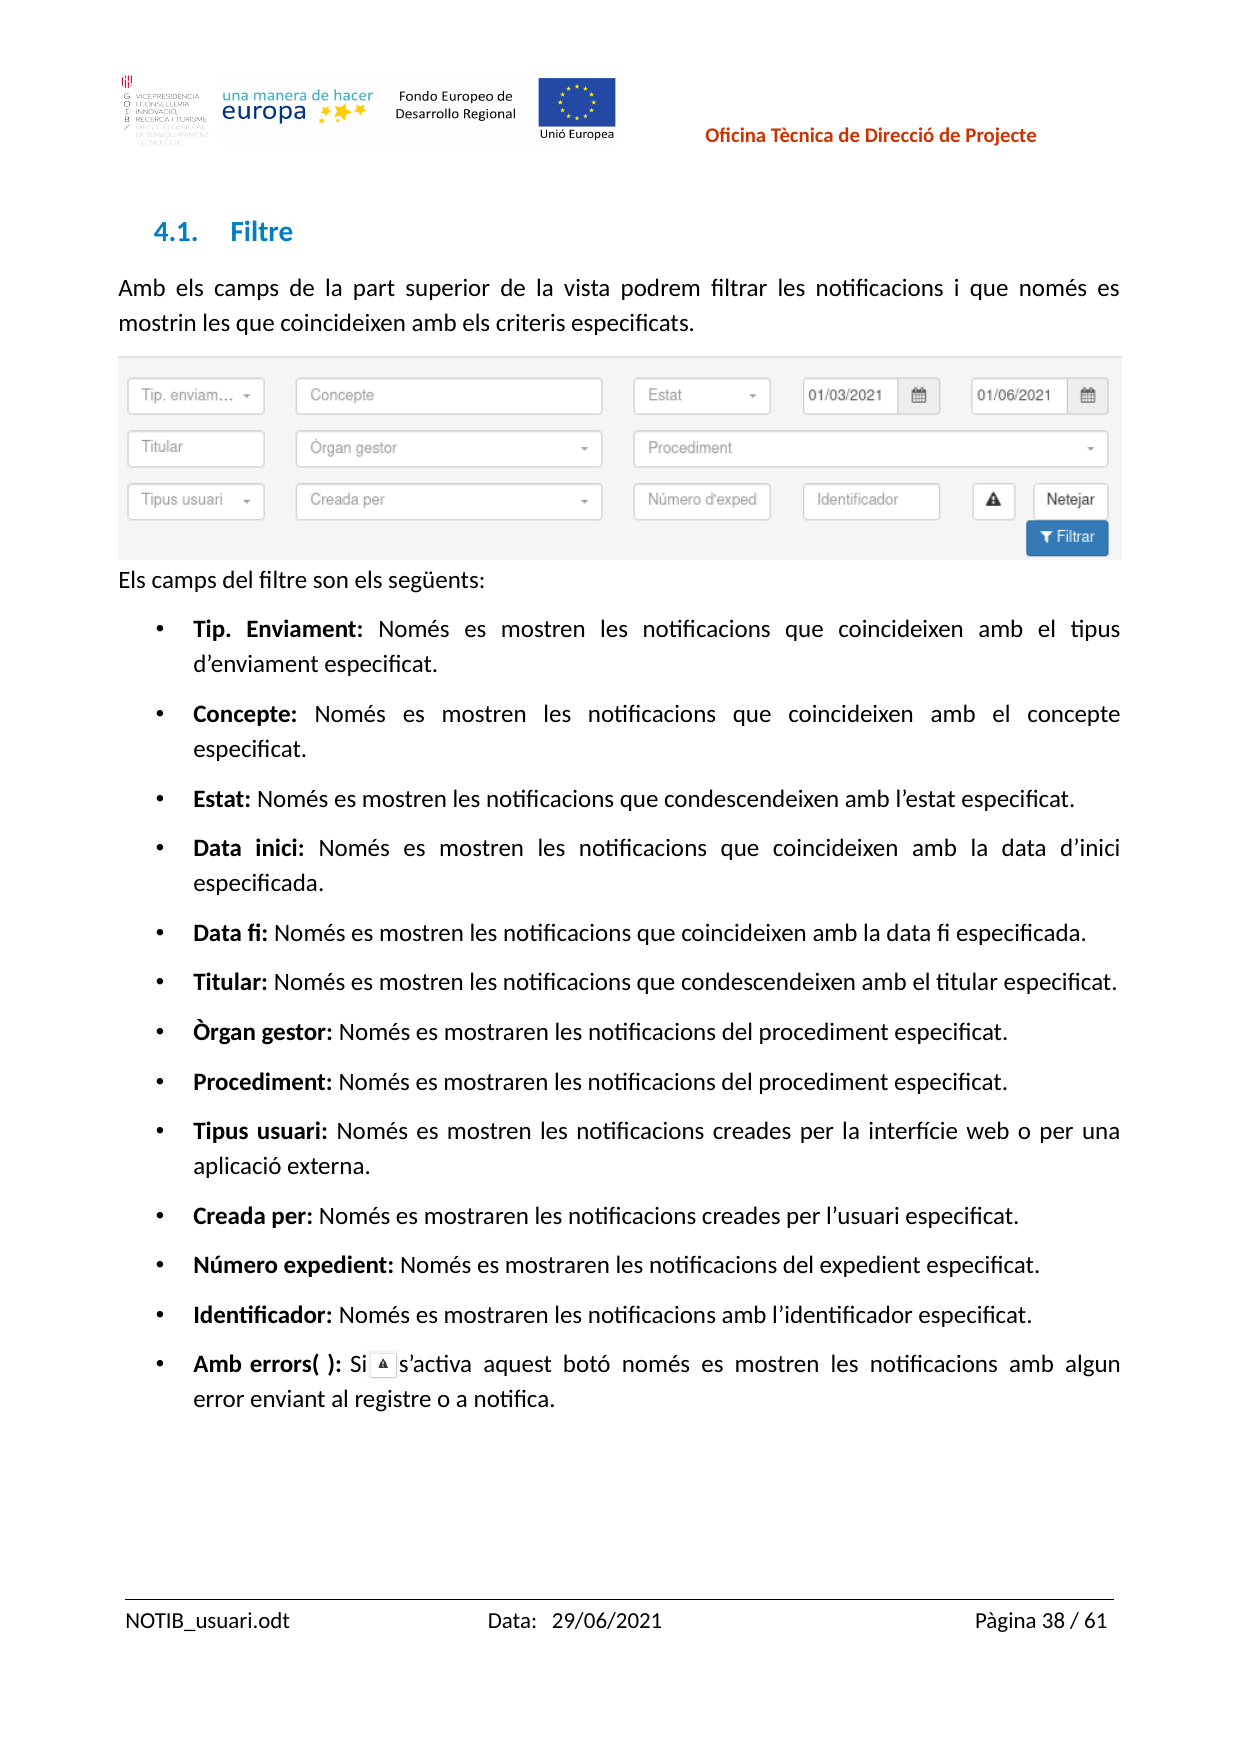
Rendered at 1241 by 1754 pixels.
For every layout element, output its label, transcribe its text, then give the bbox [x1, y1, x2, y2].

text Amb els camps de la part superior de la vista podrem filtrar les notificacions i que només es mostrin les que coincideixen amb els criteris especificats. [118, 272, 1122, 338]
picture [118, 73, 213, 147]
list Òrgan gestor: Només es mostraren les notificacions del procediment especificat. [156, 1016, 1122, 1047]
list Tip. Enviament: Només es mostren les notificacions que coincideixen amb el tipus d’enviament especificat. [156, 613, 1122, 679]
text Els camps del filtre son els següents: [118, 560, 1122, 594]
list Estat: Només es mostren les notificacions que condescendeixen amb l’estat especificat. [156, 783, 1122, 813]
list Identificador: Només es mostraren les notificacions amb l’identificador especificat. [156, 1299, 1122, 1329]
list Titular: Només es mostren les notificacions que condescendeixen amb el titular especificat. [156, 966, 1122, 997]
picture [367, 1350, 399, 1379]
list Concepte: Només es mostren les notificacions que coincideixen amb el concepte especificat. [156, 698, 1122, 764]
list Data fi: Només es mostren les notificacions que coincideixen amb la data fi especificada. [156, 917, 1122, 947]
subtitle Filtre [153, 213, 1122, 249]
list Data inici: Només es mostren les notificacions que coincideixen amb la data d’inici especificada. [156, 832, 1122, 898]
list Procediment: Només es mostraren les notificacions del procediment especificat. [156, 1066, 1122, 1096]
list Tipus usuari: Només es mostren les notificacions creades per la interfície web o per una aplicació externa. [156, 1115, 1122, 1181]
picture [118, 356, 1123, 560]
list Número expedient: Només es mostraren les notificacions del expedient especificat. [156, 1249, 1122, 1280]
list Amb errors( ): Si s’activa aquest botó només es mostren les notificacions amb algun error enviant al registre o a notifica. [156, 1348, 1122, 1414]
list Creada per: Només es mostraren les notificacions creades per l’usuari especificat. [156, 1200, 1122, 1230]
picture [219, 73, 621, 147]
